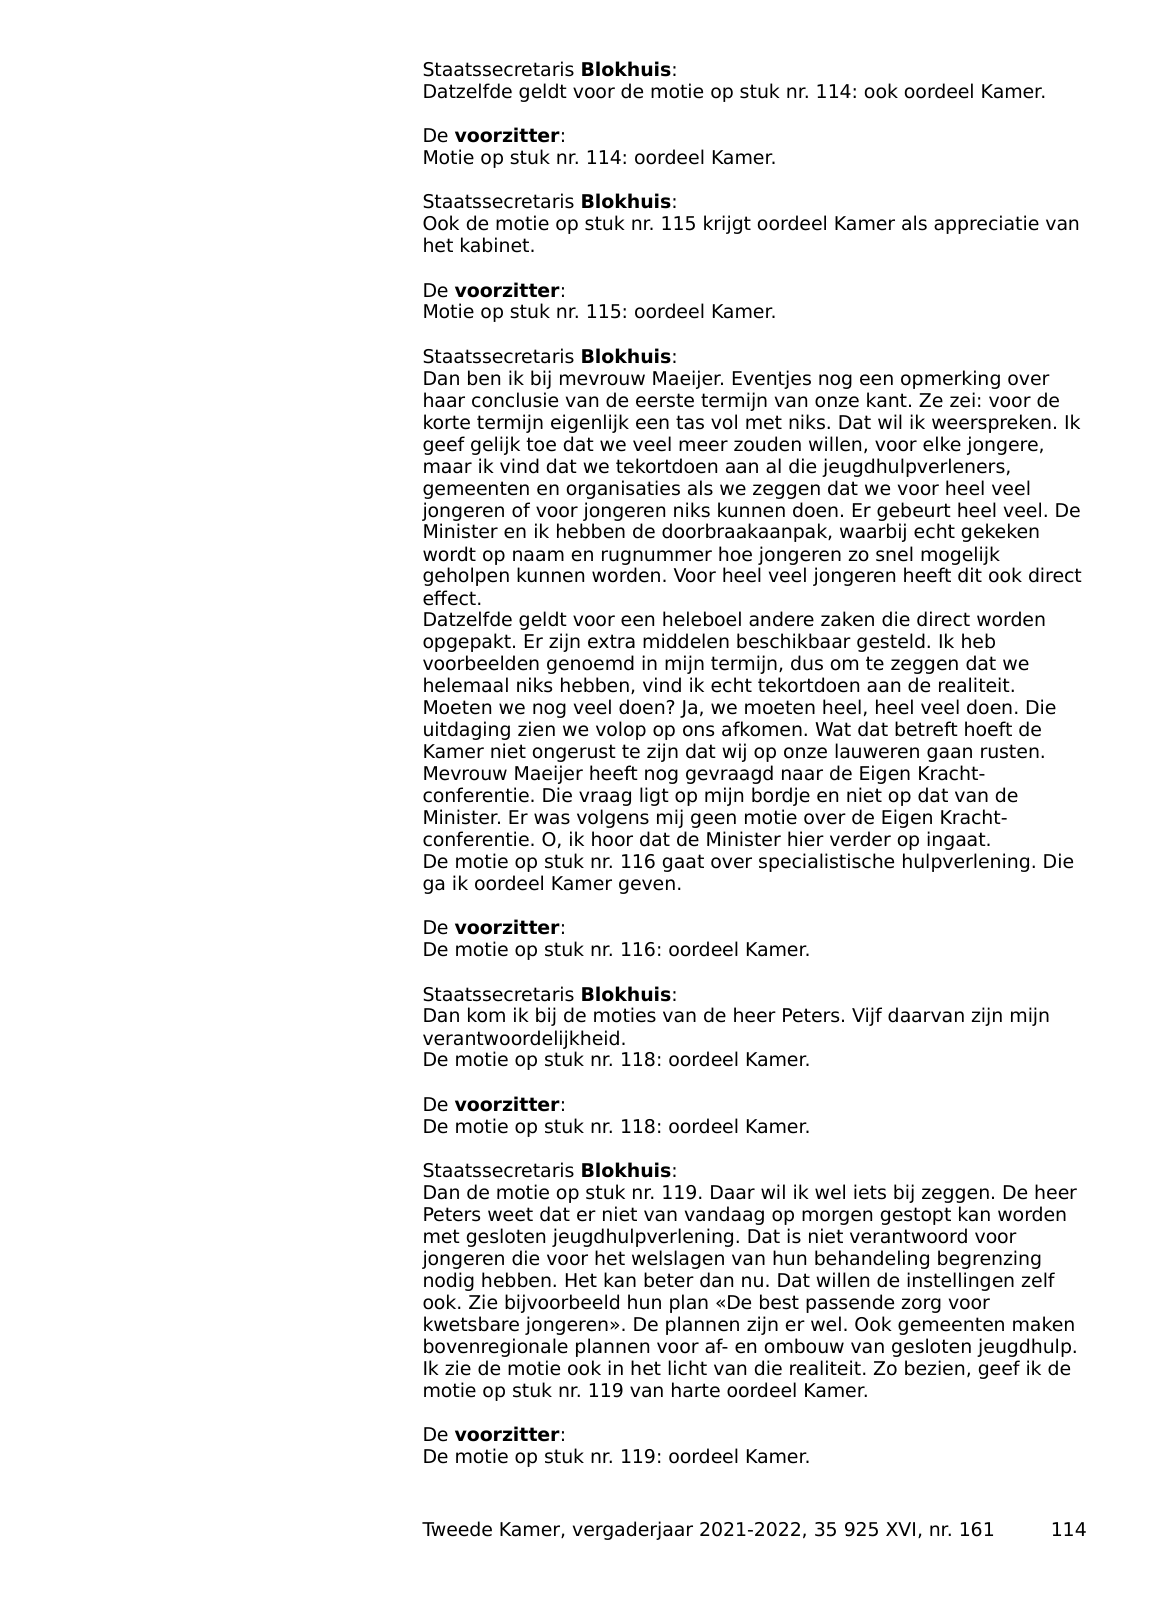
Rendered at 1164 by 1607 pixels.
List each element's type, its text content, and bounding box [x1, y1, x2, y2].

text De voorzitter: [422, 917, 1087, 939]
text Datzelfde geldt voor de motie op stuk nr. 114: ook oordeel Kamer. [422, 81, 1087, 103]
text Motie op stuk nr. 114: oordeel Kamer. [422, 147, 1087, 169]
text De motie op stuk nr. 116: oordeel Kamer. [422, 939, 1087, 961]
text Staatssecretaris Blokhuis: [422, 191, 1087, 213]
text Staatssecretaris Blokhuis: [422, 346, 1087, 368]
text Dan kom ik bij de moties van de heer Peters. Vijf daarvan zijn mijn verantwoordelijkheid. [422, 1005, 1087, 1049]
text De voorzitter: [422, 1424, 1087, 1446]
text De voorzitter: [422, 1093, 1087, 1116]
text Dan ben ik bij mevrouw Maeijer. Eventjes nog een opmerking over haar conclusie van de eerste termijn van onze kant. Ze zei: voor de korte termijn eigenlijk een tas vol met niks. Dat wil ik weerspreken. Ik geef gelijk toe dat we veel meer zouden willen, voor elke jongere, maar ik vind dat we tekortdoen aan al die jeugdhulpverleners, gemeenten en organisaties als we zeggen dat we voor heel veel jongeren of voor jongeren niks kunnen doen. Er gebeurt heel veel. De Minister en ik hebben de doorbraakaanpak, waarbij echt gekeken wordt op naam en rugnummer hoe jongeren zo snel mogelijk geholpen kunnen worden. Voor heel veel jongeren heeft dit ook direct effect. [422, 368, 1087, 609]
text Motie op stuk nr. 115: oordeel Kamer. [422, 301, 1087, 323]
text Staatssecretaris Blokhuis: [422, 1160, 1087, 1182]
text De voorzitter: [422, 125, 1087, 147]
text Staatssecretaris Blokhuis: [422, 59, 1087, 81]
text Ook de motie op stuk nr. 115 krijgt oordeel Kamer als appreciatie van het kabinet. [422, 213, 1087, 257]
text De motie op stuk nr. 119: oordeel Kamer. [422, 1446, 1087, 1468]
text Dan de motie op stuk nr. 119. Daar wil ik wel iets bij zeggen. De heer Peters weet dat er niet van vandaag op morgen gestopt kan worden met gesloten jeugdhulpverlening. Dat is niet verantwoord voor jongeren die voor het welslagen van hun behandeling begrenzing nodig hebben. Het kan beter dan nu. Dat willen de instellingen zelf ook. Zie bijvoorbeeld hun plan «De best passende zorg voor kwetsbare jongeren». De plannen zijn er wel. Ook gemeenten maken bovenregionale plannen voor af- en ombouw van gesloten jeugdhulp. Ik zie de motie ook in het licht van die realiteit. Zo bezien, geef ik de motie op stuk nr. 119 van harte oordeel Kamer. [422, 1182, 1087, 1401]
text De motie op stuk nr. 118: oordeel Kamer. [422, 1049, 1087, 1071]
text Datzelfde geldt voor een heleboel andere zaken die direct worden opgepakt. Er zijn extra middelen beschikbaar gesteld. Ik heb voorbeelden genoemd in mijn termijn, dus om te zeggen dat we helemaal niks hebben, vind ik echt tekortdoen aan de realiteit. Moeten we nog veel doen? Ja, we moeten heel, heel veel doen. Die uitdaging zien we volop op ons afkomen. Wat dat betreft hoeft de Kamer niet ongerust te zijn dat wij op onze lauweren gaan rusten. [422, 609, 1087, 763]
text De motie op stuk nr. 116 gaat over specialistische hulpverlening. Die ga ik oordeel Kamer geven. [422, 851, 1087, 895]
text Staatssecretaris Blokhuis: [422, 983, 1087, 1005]
text De voorzitter: [422, 279, 1087, 301]
text De motie op stuk nr. 118: oordeel Kamer. [422, 1116, 1087, 1137]
text Mevrouw Maeijer heeft nog gevraagd naar de Eigen Kracht-conferentie. Die vraag ligt op mijn bordje en niet op dat van de Minister. Er was volgens mij geen motie over de Eigen Kracht-conferentie. O, ik hoor dat de Minister hier verder op ingaat. [422, 763, 1087, 851]
